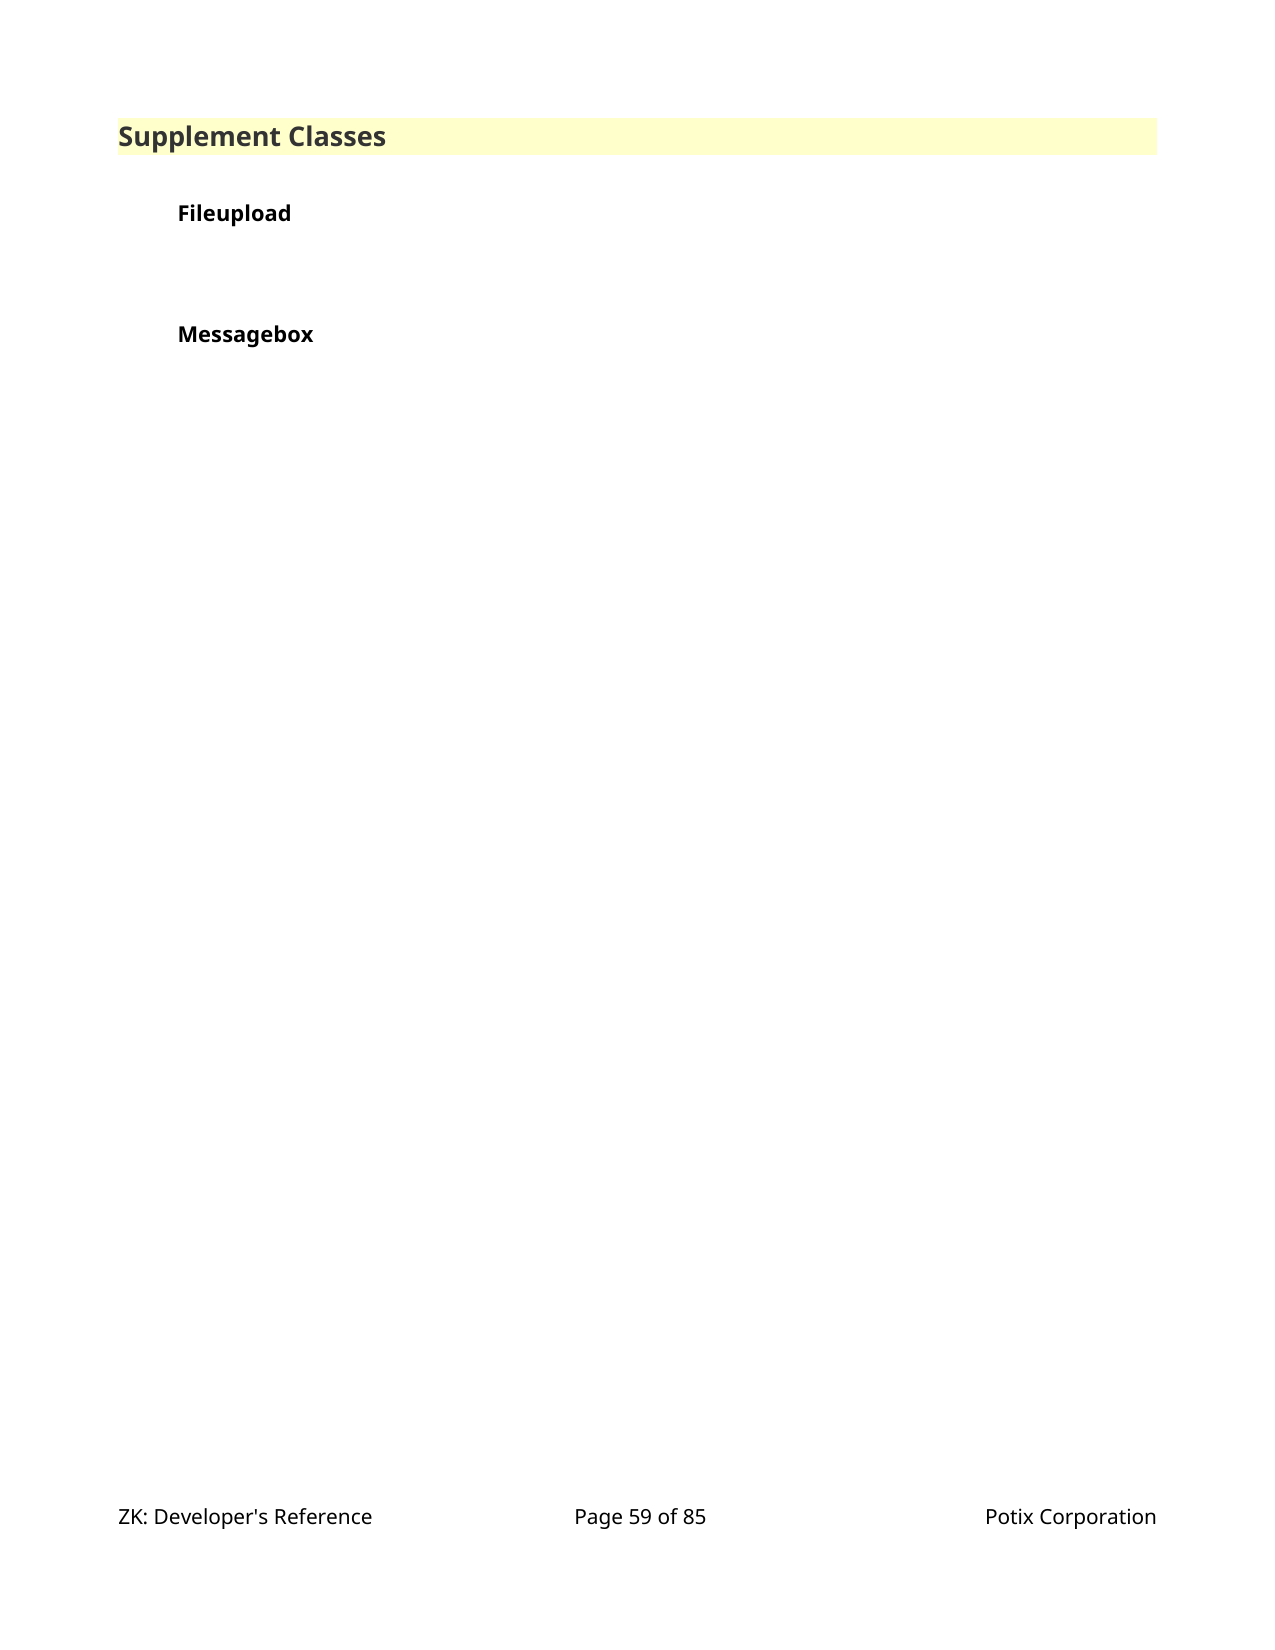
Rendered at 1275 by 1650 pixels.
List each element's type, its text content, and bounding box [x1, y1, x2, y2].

subtitle Messagebox [177, 319, 1157, 349]
subtitle Fileupload [177, 197, 1157, 227]
subtitle Supplement Classes [118, 118, 1157, 155]
